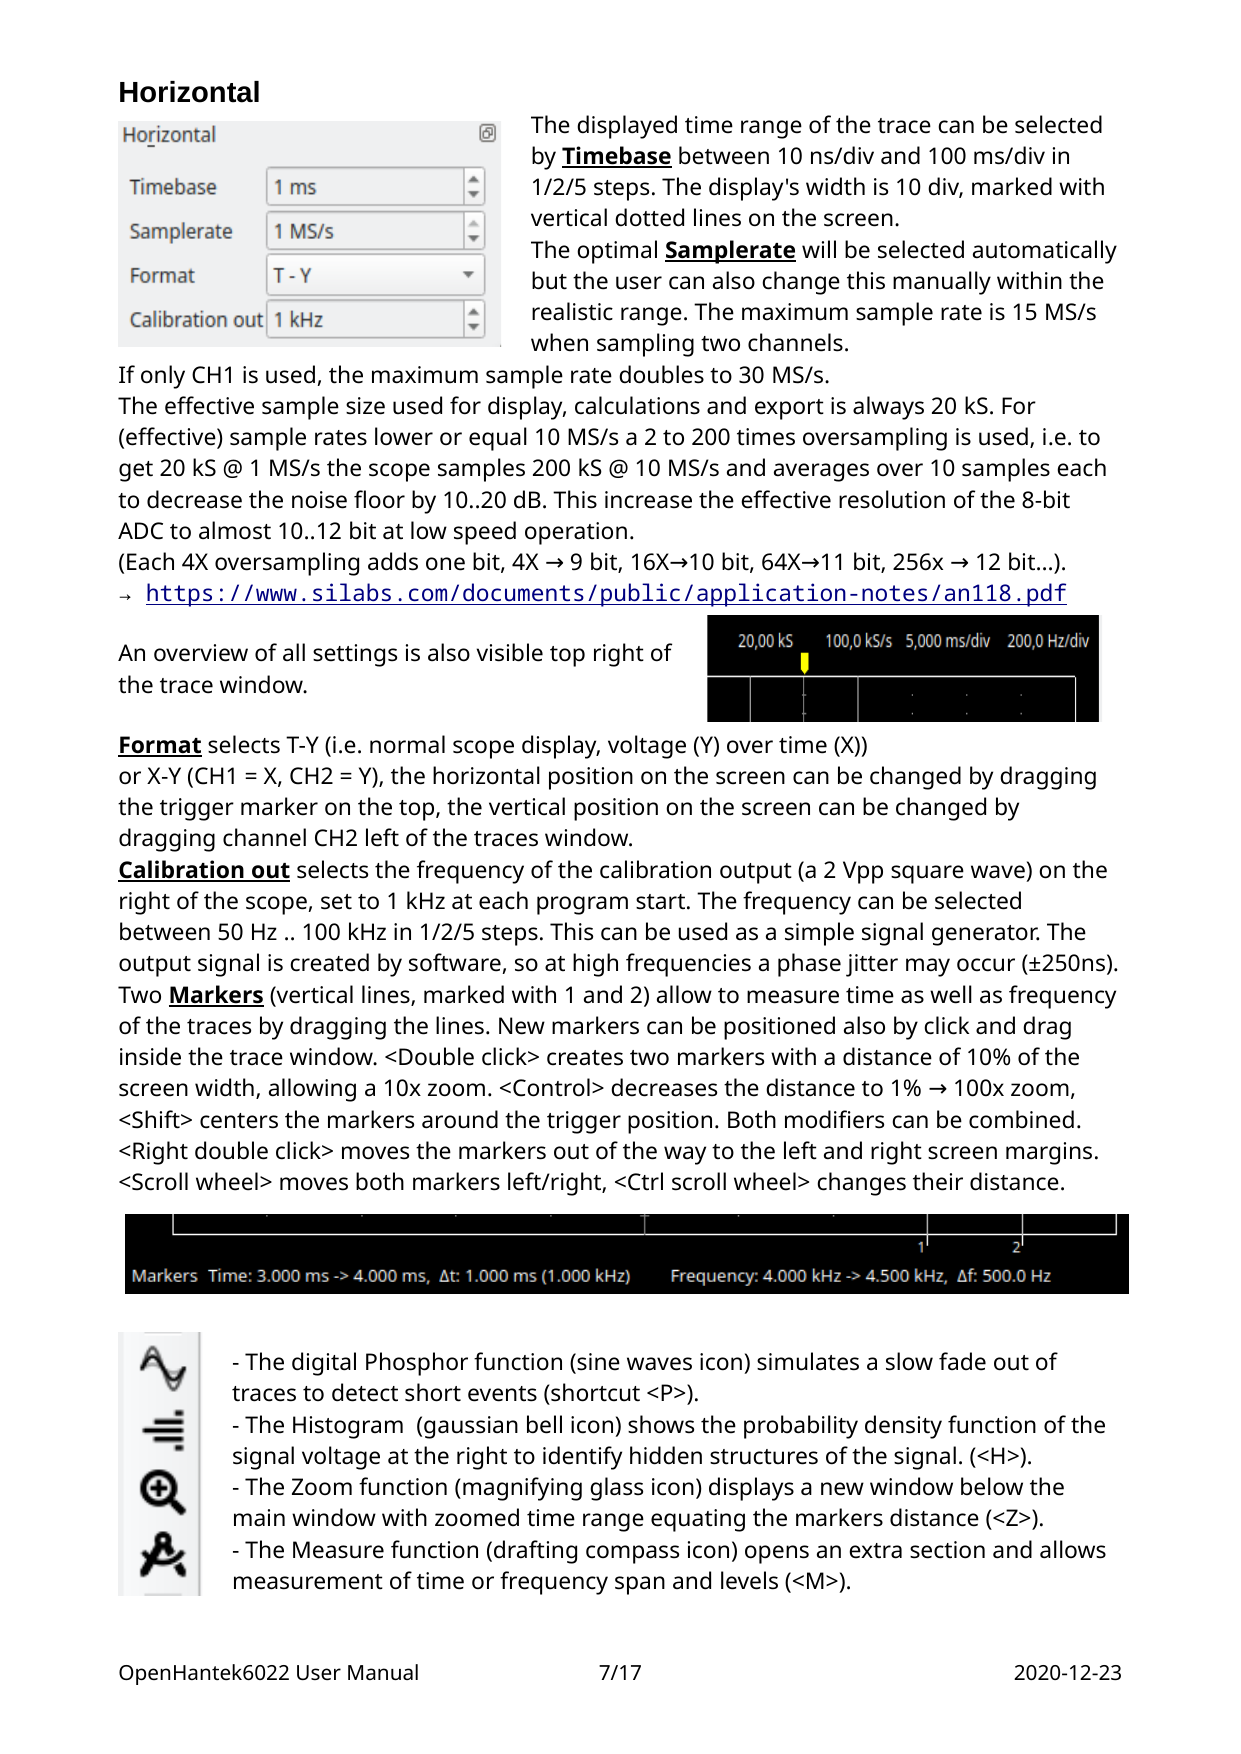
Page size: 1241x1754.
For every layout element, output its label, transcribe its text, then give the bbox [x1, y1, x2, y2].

text - The Histogram (gaussian bell icon) shows the probability density function of the signal voltage at the right to identify hidden structures of the signal. (<H>). [203, 1408, 1122, 1471]
picture [707, 615, 1103, 646]
text (Each 4X oversampling adds one bit, 4X → 9 bit, 16X→10 bit, 64X→11 bit, 256x → 12 bit…). [118, 546, 1122, 577]
text An overview of all settings is also visible top right of the trace window. [118, 637, 1122, 700]
text The effective sample size used for display, calculations and export is always 20 kS. For (effective) sample rates lower or equal 10 MS/s a 2 to 200 times oversampling is used, i.e. to get 20 kS @ 1 MS/s the scope samples 200 kS @ 10 MS/s and averages over 10 samples each to decrease the noise floor by 10..20 dB. This increase the effective resolution of the 8-bit ADC to almost 10..12 bit at low speed operation. [118, 390, 1122, 546]
picture [125, 1214, 1129, 1294]
subtitle Horizontal [118, 75, 1122, 108]
text → https://www.silabs.com/documents/public/application-notes/an118.pdf [118, 577, 1122, 608]
text - The digital Phosphor function (sine waves icon) simulates a slow fade out of traces to detect short events (shortcut <P>). [203, 1346, 1122, 1408]
text The optimal Samplerate will be selected automatically but the user can also change this manually within the realistic range. The maximum sample rate is 15 MS/s when sampling two channels. [118, 233, 1122, 358]
picture [118, 121, 502, 347]
text - The Measure function (drafting compass icon) opens an extra section and allows measurement of time or frequency span and levels (<M>). [203, 1533, 1122, 1596]
text Format selects T-Y (i.e. normal scope display, voltage (Y) over time (X)) or X-Y (CH1 = X, CH2 = Y), the horizontal position on the screen can be changed by dragging the trigger marker on the top, the vertical position on the screen can be changed by dragging channel CH2 left of the traces window. [118, 728, 1122, 853]
text If only CH1 is used, the maximum sample rate doubles to 30 MS/s. [118, 358, 1122, 390]
text Two Markers (vertical lines, marked with 1 and 2) allow to measure time as well as frequency of the traces by dragging the lines. New markers can be positioned also by click and drag inside the trace window. <Double click> creates two markers with a distance of 10% of the screen width, allowing a 10x zoom. <Control> decreases the distance to 1% → 100x zoom, <Shift> centers the markers around the trigger position. Both modifiers can be combined. <Right double click> moves the markers out of the way to the left and right screen margins. [118, 978, 1122, 1166]
text Calibration out selects the frequency of the calibration output (a 2 Vpp square wave) on the right of the scope, set to 1 kHz at each program start. The frequency can be selected between 50 Hz .. 100 kHz in 1/2/5 steps. This can be used as a simple signal generator. The output signal is created by software, so at high frequencies a phase jitter may occur (±250ns). [118, 853, 1122, 978]
text The displayed time range of the trace can be selected by Timebase between 10 ns/div and 100 ms/div in 1/2/5 steps. The display's width is 10 div, marked with vertical dotted lines on the screen. [118, 108, 1122, 233]
picture [118, 1332, 203, 1596]
text <Scroll wheel> moves both markers left/right, <Ctrl scroll wheel> changes their distance. [118, 1166, 1122, 1197]
text - The Zoom function (magnifying glass icon) displays a new window below the main window with zoomed time range equating the markers distance (<Z>). [203, 1471, 1122, 1533]
